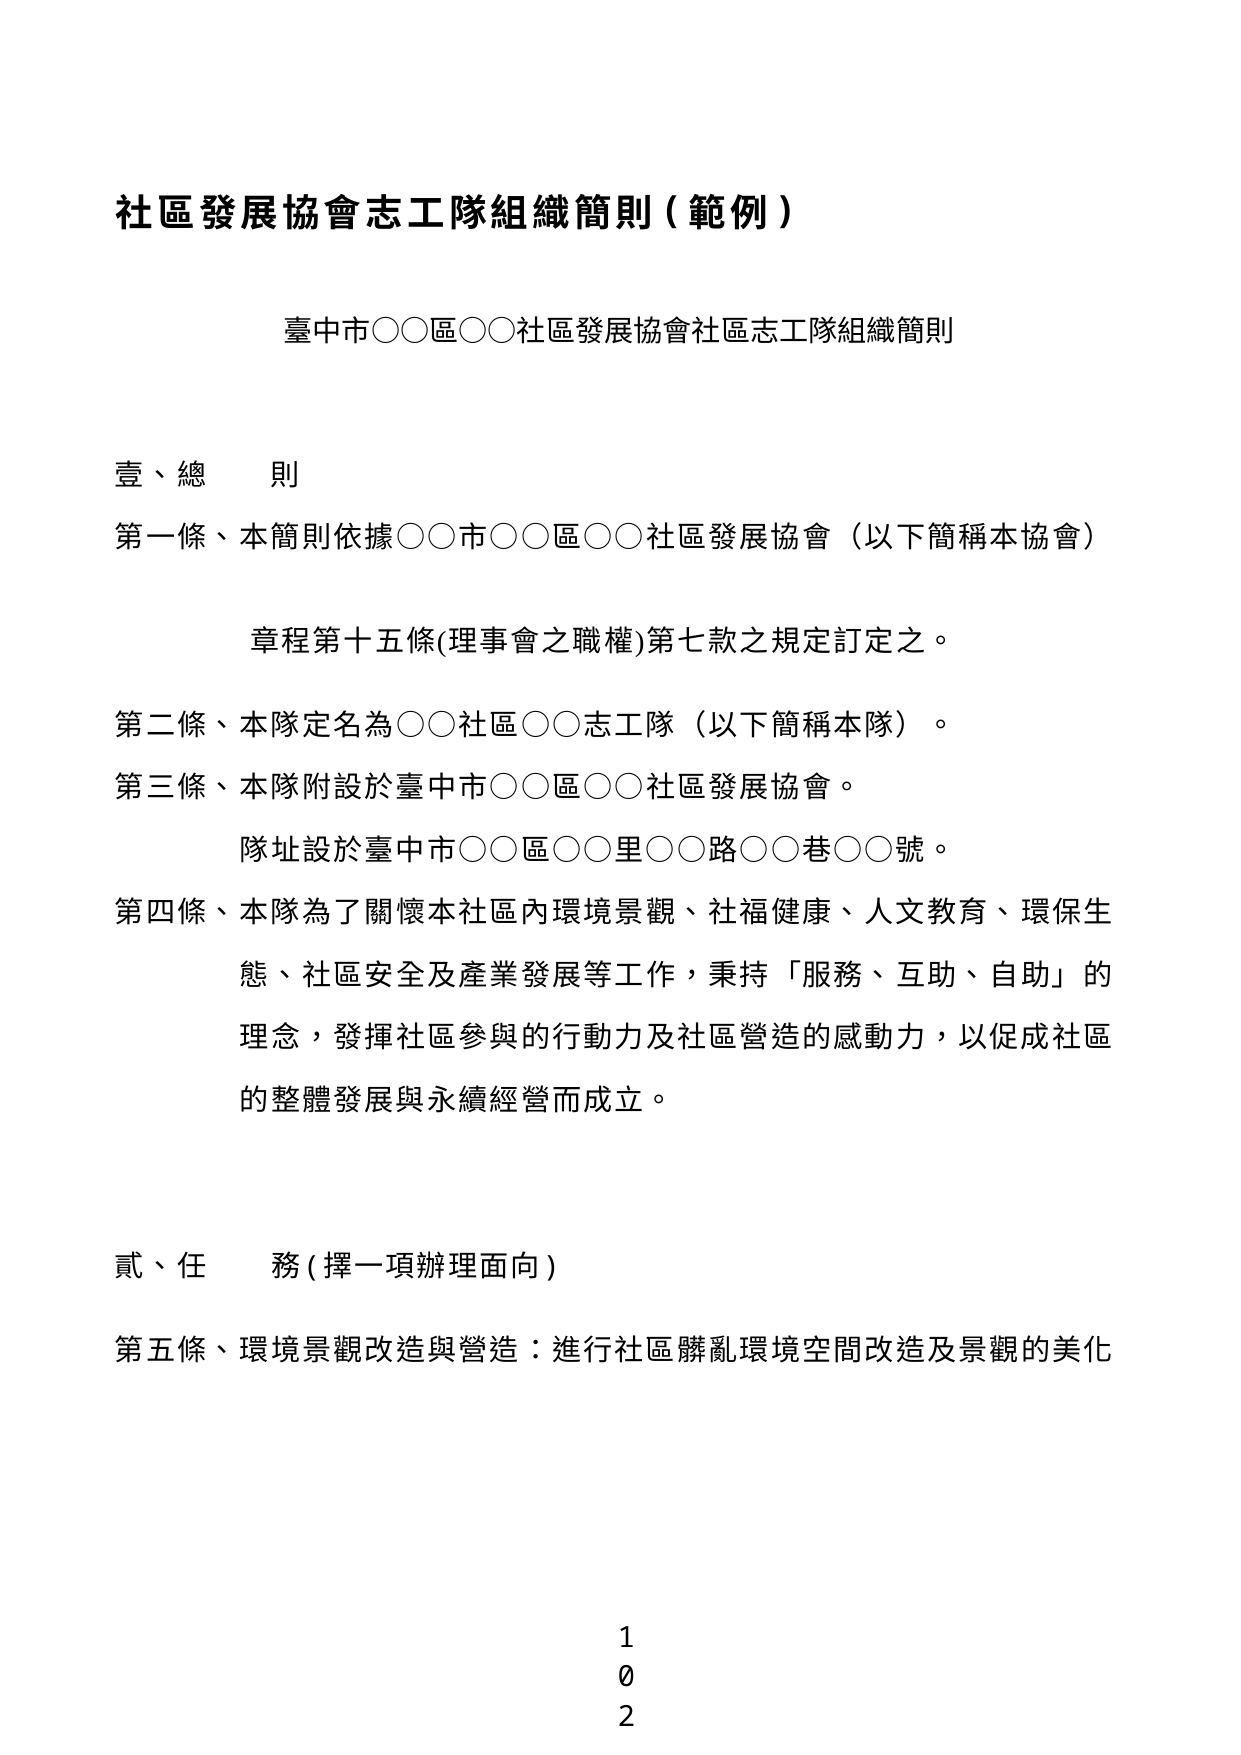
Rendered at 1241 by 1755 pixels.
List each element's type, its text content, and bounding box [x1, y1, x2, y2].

text 壹、總 則 [113, 431, 1124, 493]
text 社區發展協會志工隊組織簡則(範例) [113, 183, 1079, 308]
text 第三條、本隊附設於臺中市○○區○○社區發展協會。 [113, 743, 1124, 806]
text 貳、任 務(擇一項辦理面向) [113, 1181, 1124, 1306]
text 第二條、本隊定名為○○社區○○志工隊（以下簡稱本隊）。 [113, 681, 1124, 743]
text 第五條、環境景觀改造與營造：進行社區髒亂環境空間改造及景觀的美化 [113, 1306, 1124, 1368]
text 第一條、本簡則依據○○市○○區○○社區發展協會（以下簡稱本協會）章程第十五條(理事會之職權)第七款之規定訂定之。 [113, 493, 1124, 681]
text 第四條、本隊為了關懷本社區內環境景觀、社福健康、人文教育、環保生態、社區安全及產業發展等工作，秉持「服務、互助、自助」的理念，發揮社區參與的行動力及社區營造的感動力，以促成社區的整體發展與永續經營而成立。 [113, 868, 1124, 1118]
text 臺中市○○區○○社區發展協會社區志工隊組織簡則 [113, 308, 1124, 350]
text 隊址設於臺中市○○區○○里○○路○○巷○○號。 [230, 806, 1124, 868]
